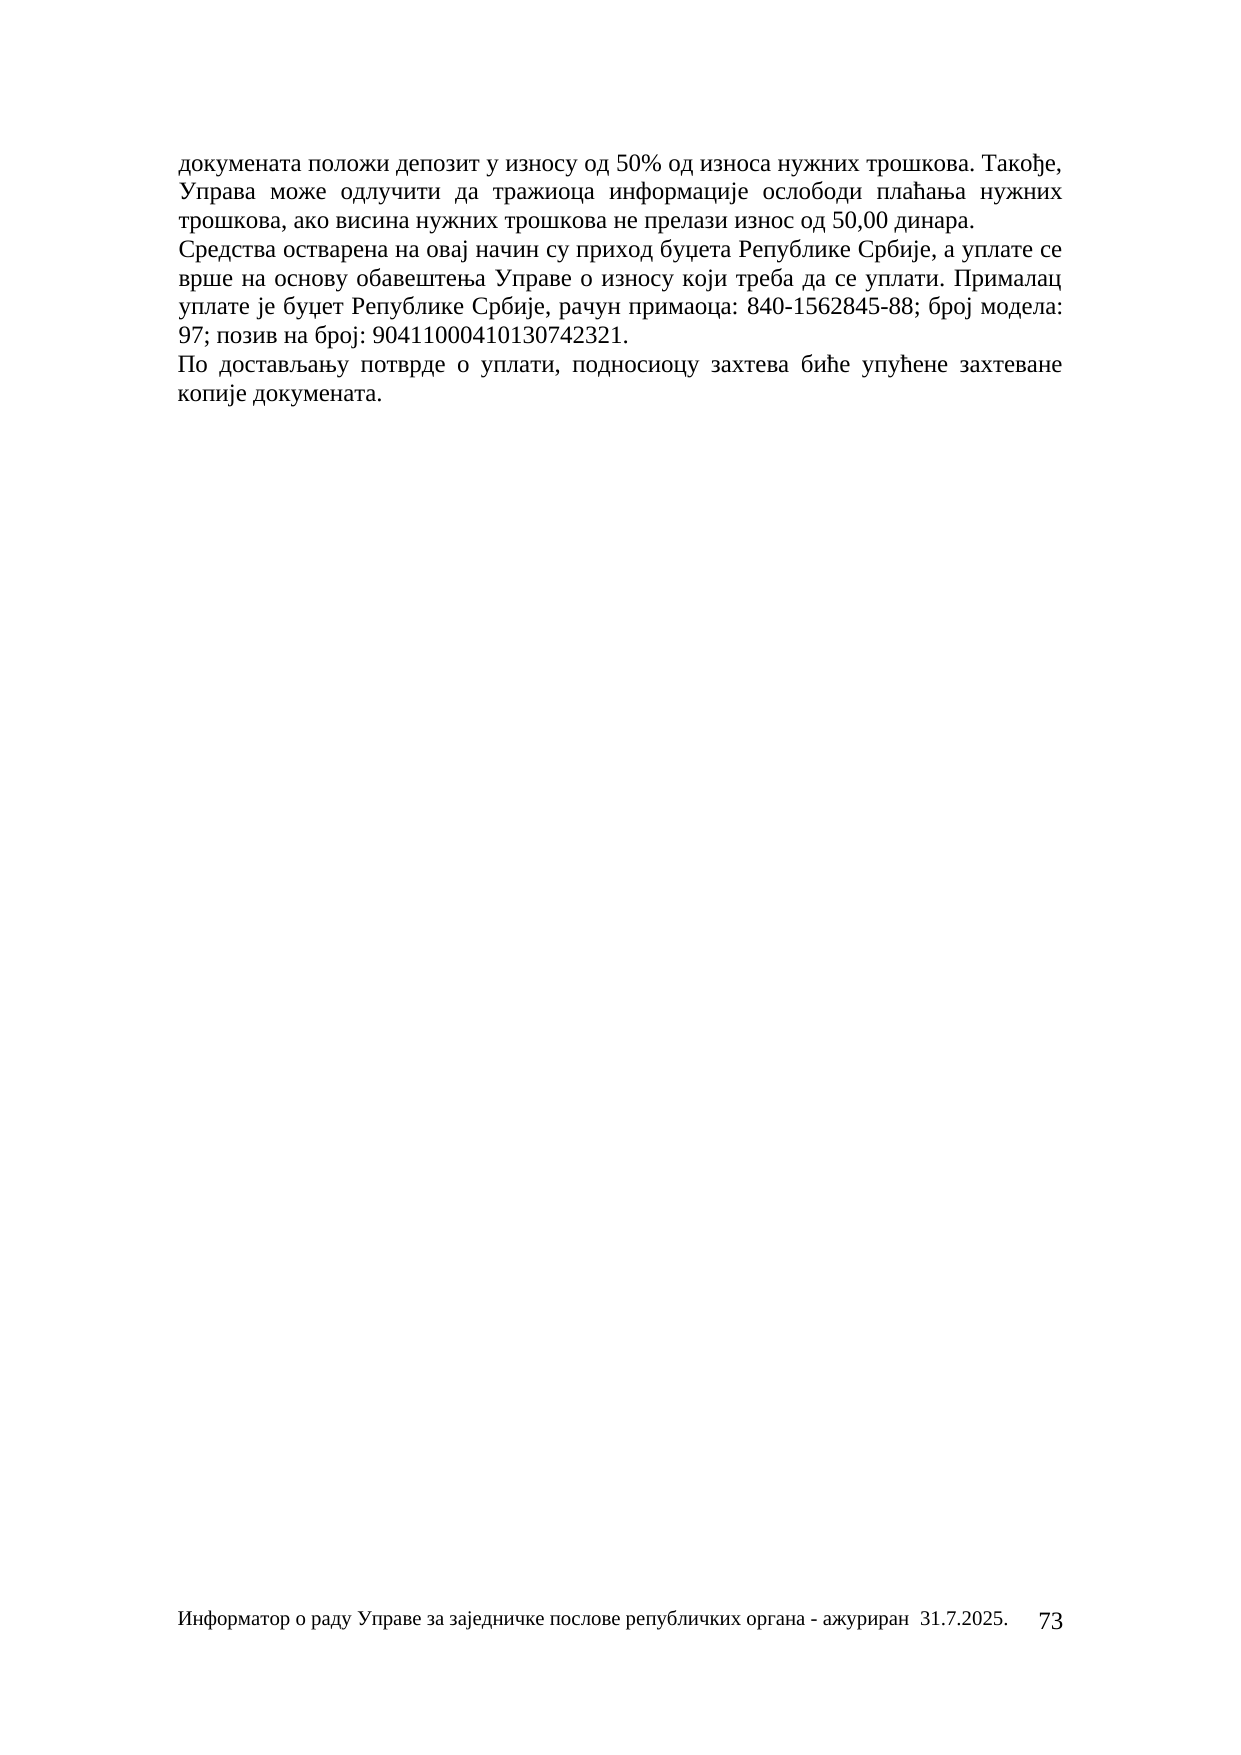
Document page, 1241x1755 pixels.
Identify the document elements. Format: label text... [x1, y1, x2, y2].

text По достављању потврде о уплати, подносиоцу захтева биће упућене захтеване копије докумената. [177, 349, 1063, 406]
text докумената положи депозит у износу од 50% од износа нужних трошкова. Такође, Управа може одлучити да тражиоца информације ослободи плаћања нужних трошкова, ако висина нужних трошкова не прелази износ од 50,00 динара. [178, 148, 1063, 234]
text Средства остварена на овај начин су приход буџета Републике Србије, а уплате се врше на основу обавештења Управе о износу који треба да се уплати. Прималац уплате је буџет Републике Србије, рачун примаоца: 840-1562845-88; број модела: 97; позив на број: 90411000410130742321. [178, 234, 1063, 349]
